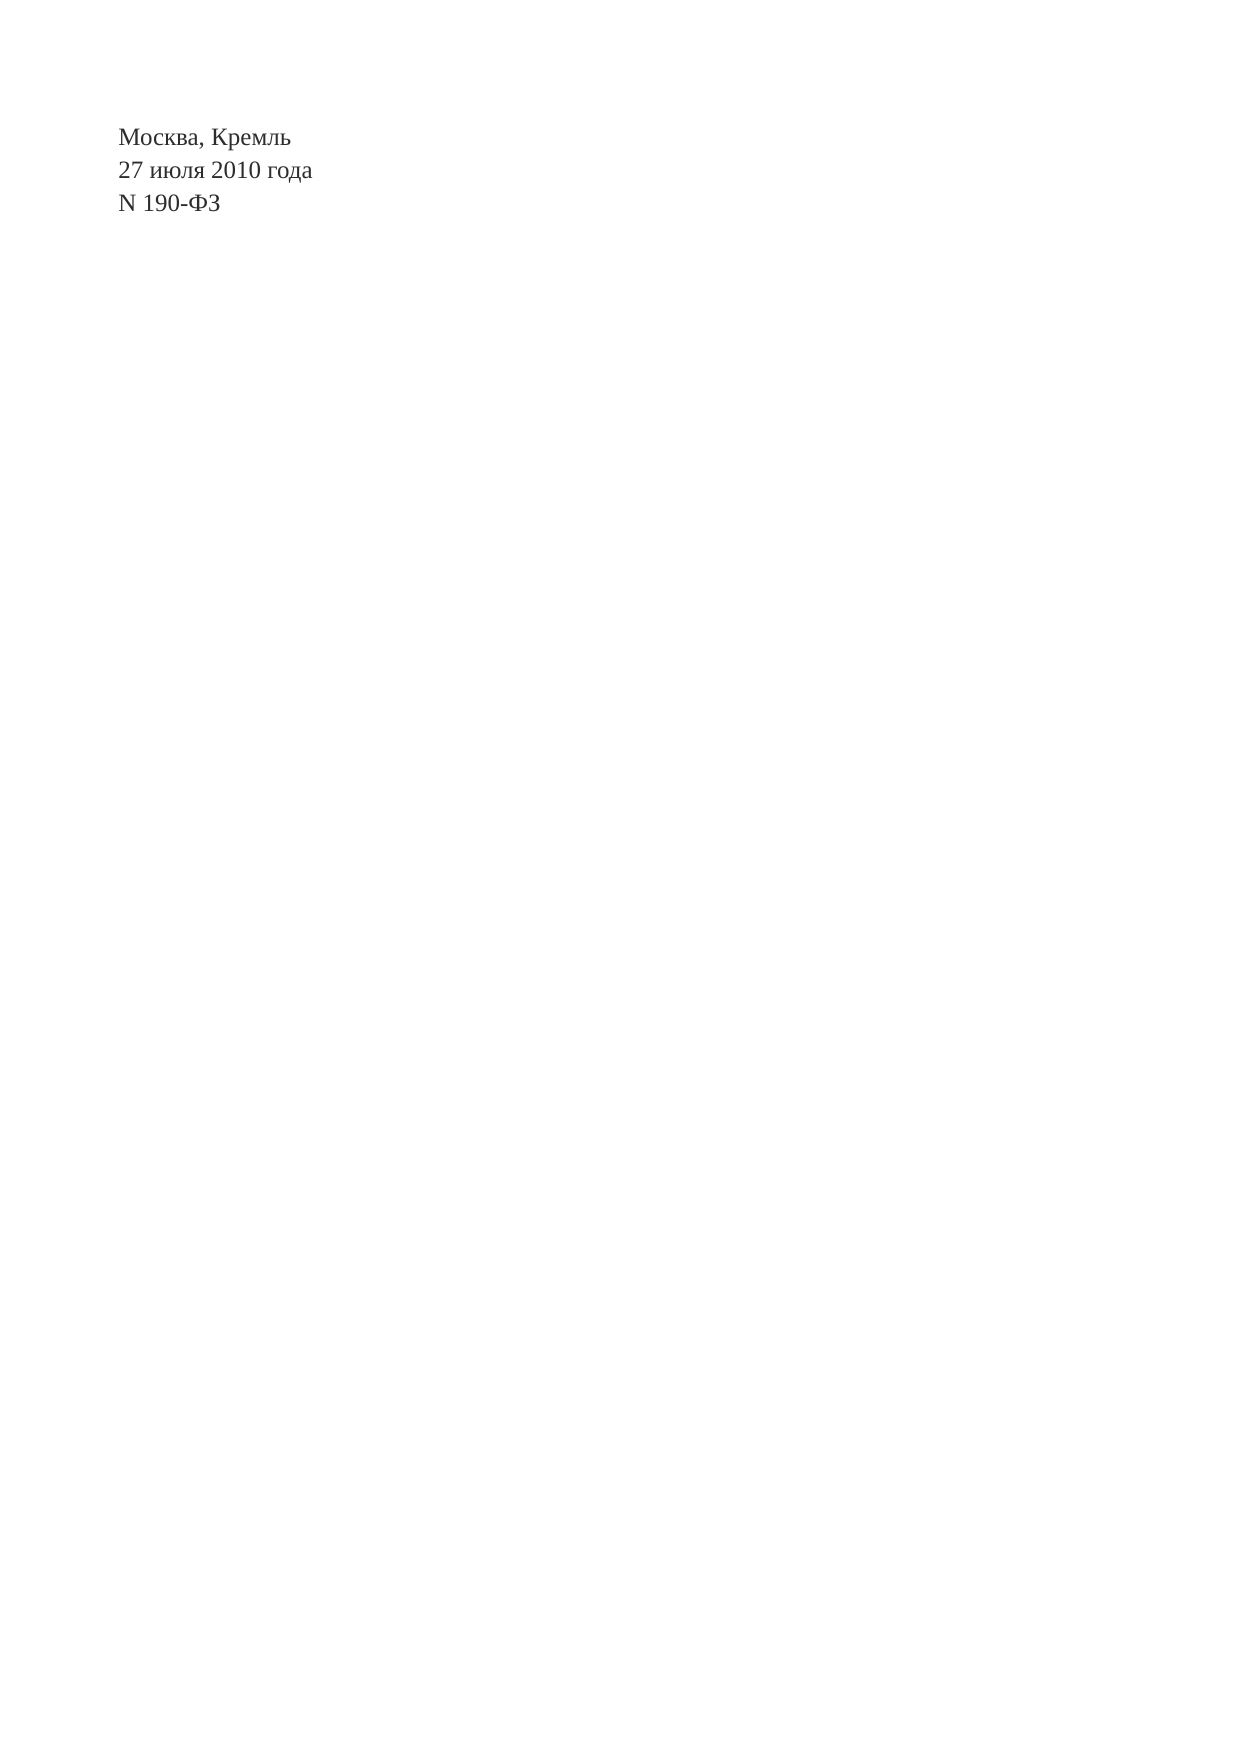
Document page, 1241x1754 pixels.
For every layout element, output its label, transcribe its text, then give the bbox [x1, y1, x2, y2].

text Москва, Кремль 27 июля 2010 года N 190-ФЗ [118, 118, 1122, 217]
